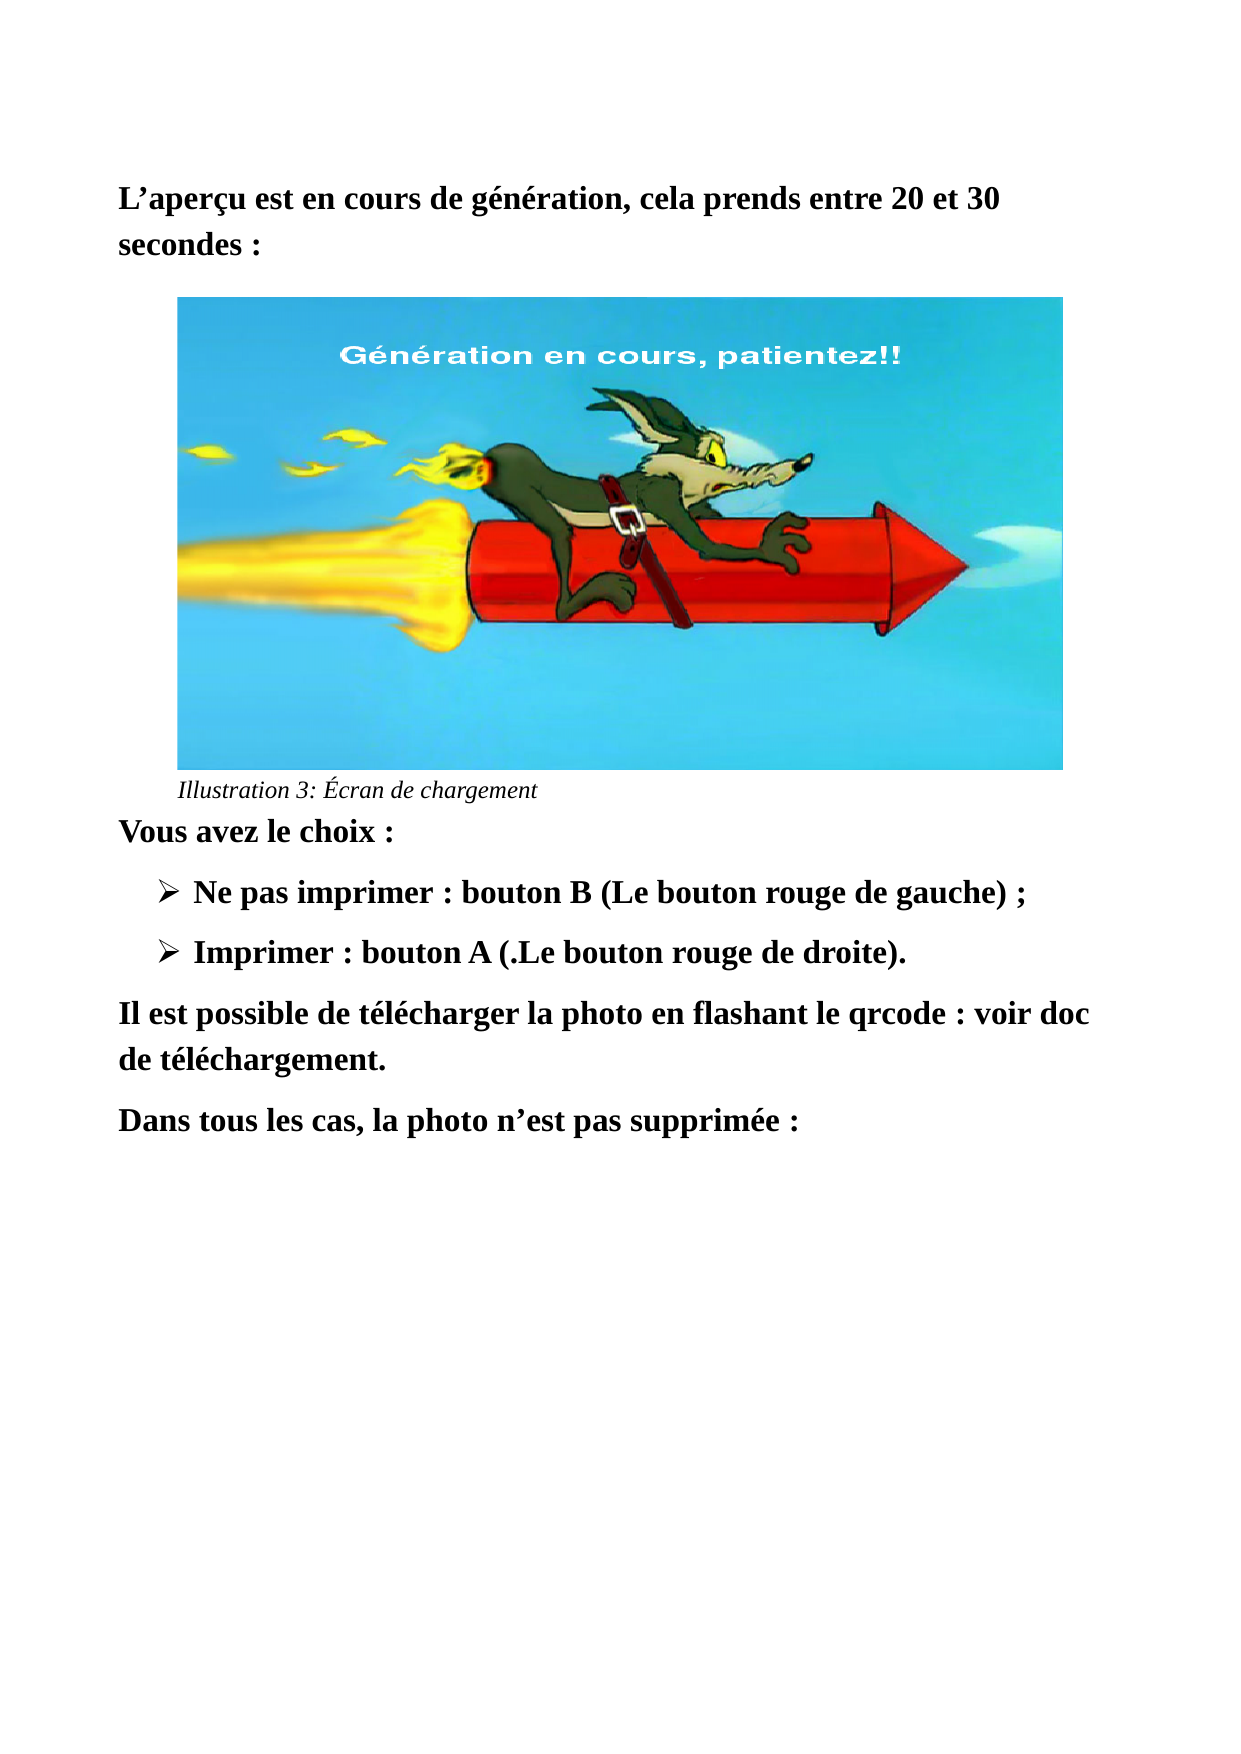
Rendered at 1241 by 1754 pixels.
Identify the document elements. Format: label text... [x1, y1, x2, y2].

text Il est possible de télécharger la photo en flashant le qrcode : voir doc de téléchargement. [118, 993, 1122, 1078]
text L’aperçu est en cours de génération, cela prends entre 20 et 30 secondes : [118, 179, 1122, 263]
list Imprimer : bouton A (.Le bouton rouge de droite). [156, 933, 1122, 971]
list Ne pas imprimer : bouton B (Le bouton rouge de gauche) ; [156, 872, 1122, 911]
text Dans tous les cas, la photo n’est pas supprimée : [118, 1100, 1122, 1138]
picture [177, 297, 1063, 770]
text Illustration 3: Écran de chargement [177, 770, 1063, 804]
text Vous avez le choix : [118, 285, 1122, 850]
